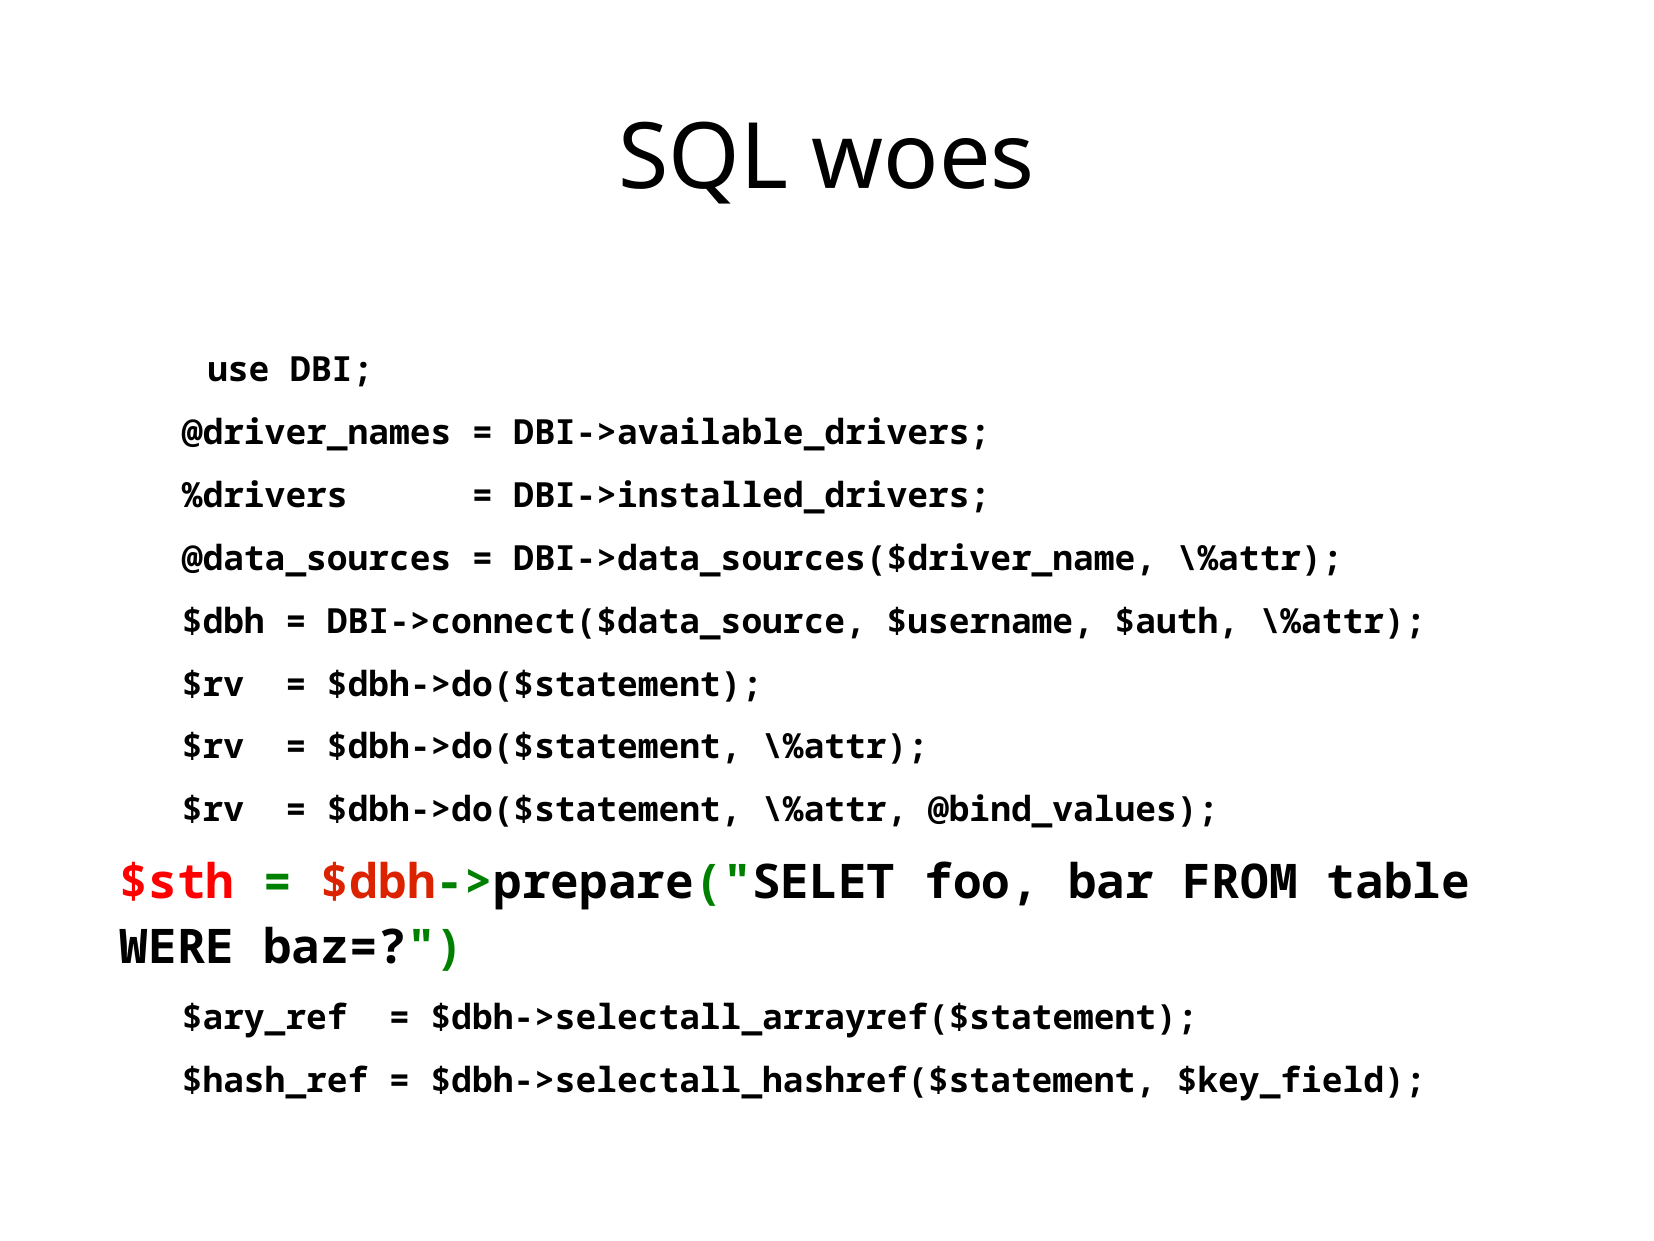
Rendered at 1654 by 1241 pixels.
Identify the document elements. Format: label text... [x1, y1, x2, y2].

title SQL woes [82, 49, 1571, 257]
list use DBI; @driver_names = DBI->available_drivers; %drivers = DBI->installed_drivers; @data_sources = DBI->data_sources($driver_name, \%attr); $dbh = DBI->connect($data_source, $username, $auth, \%attr); $rv = $dbh->do($statement); $rv = $dbh->do($statement, \%attr); $rv = $dbh->do($statement, \%attr, @bind_values); $sth = $dbh->prepare("SELET foo, bar FROM table WERE baz=?") $ary_ref = $dbh->selectall_arrayref($statement); $hash_ref = $dbh->selectall_hashref($statement, $key_field); [82, 290, 1571, 1109]
